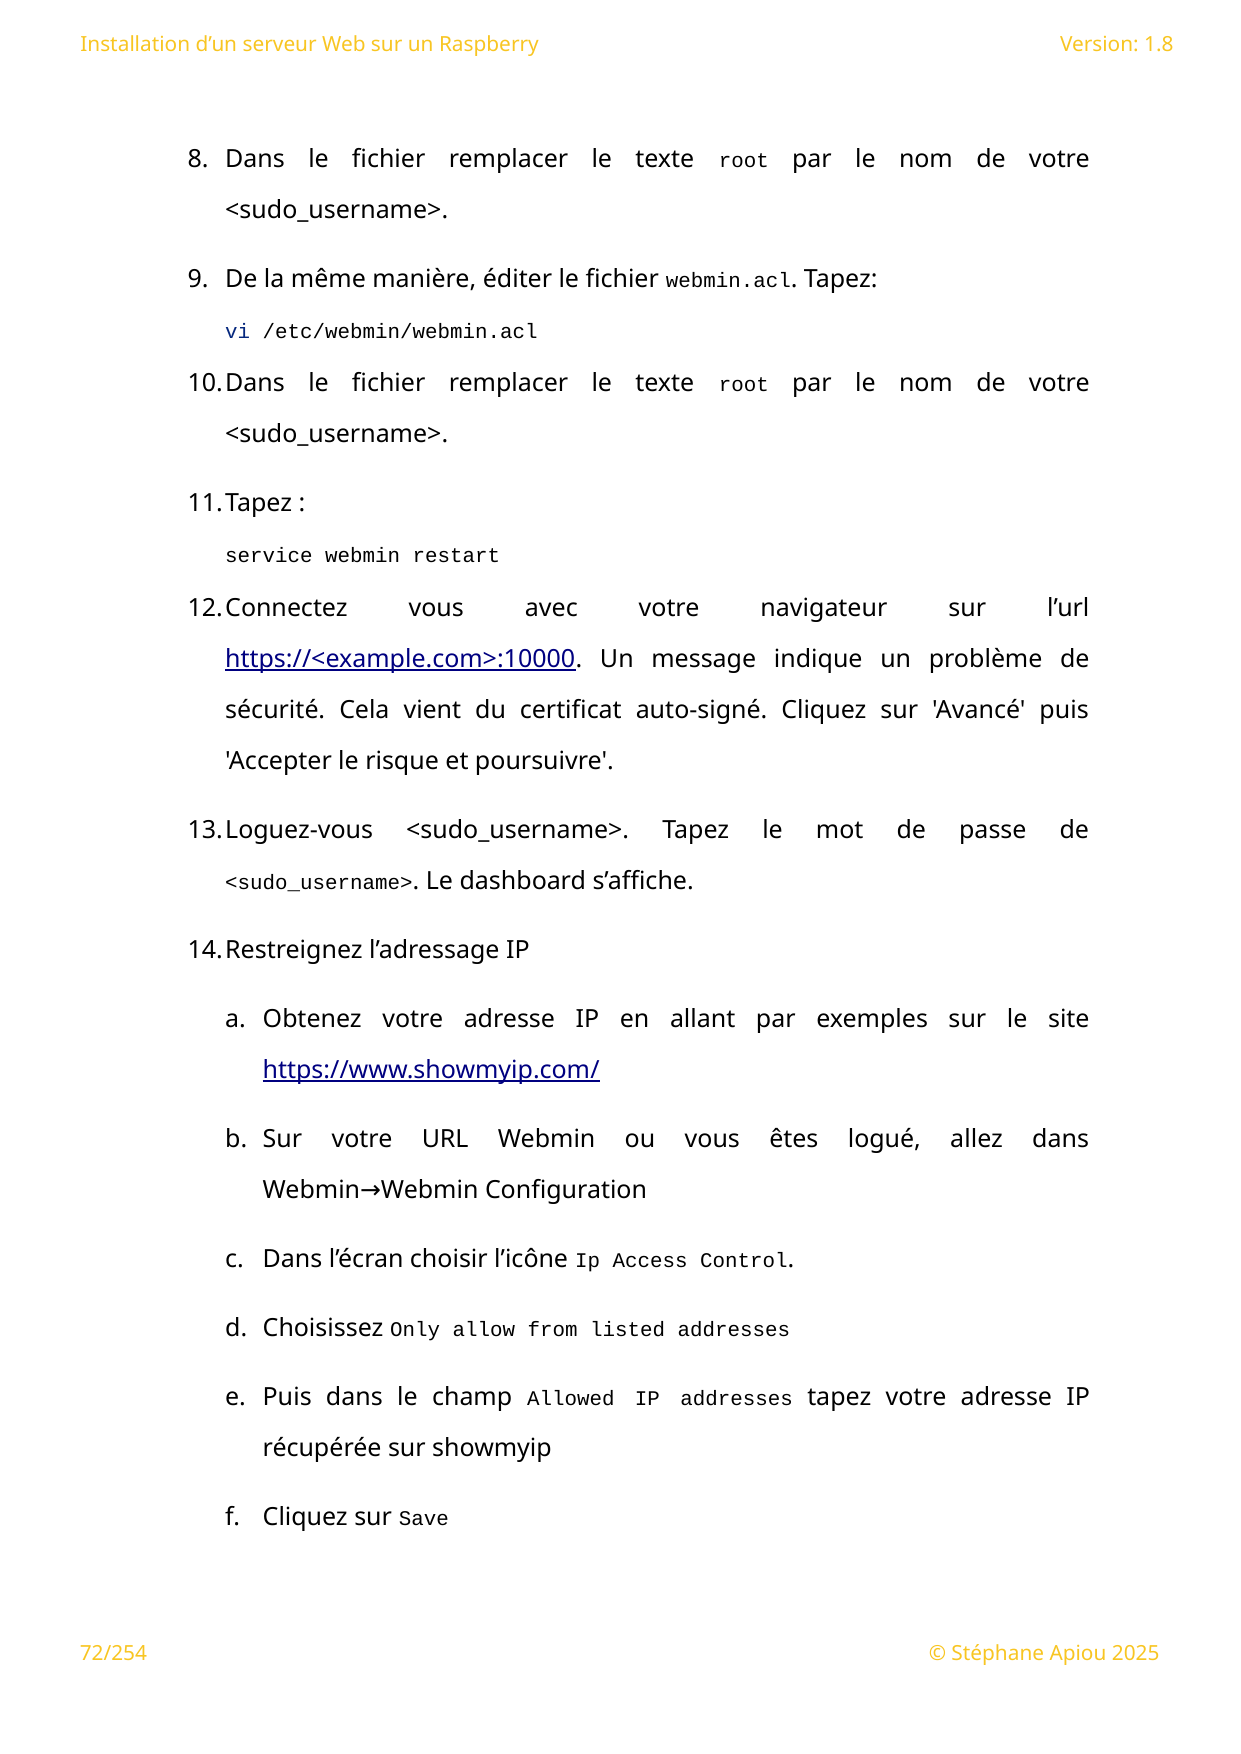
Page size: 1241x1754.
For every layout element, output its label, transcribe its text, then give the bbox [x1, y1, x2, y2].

list Tapez : [187, 485, 1090, 519]
list Sur votre URL Webmin ou vous êtes logué, allez dans Webmin→Webmin Configuration [225, 1121, 1090, 1206]
list service webmin restart [187, 545, 1090, 569]
list Dans le fichier remplacer le texte root par le nom de votre <sudo_username>. [187, 365, 1090, 450]
list Dans le fichier remplacer le texte root par le nom de votre <sudo_username>. [187, 141, 1090, 226]
list Obtenez votre adresse IP en allant par exemples sur le site https://www.showmyip.com/ [225, 1001, 1090, 1086]
list Connectez vous avec votre navigateur sur l’url https://<example.com>:10000. Un message indique un problème de sécurité. Cela vient du certificat auto-signé. Cliquez sur 'Avancé' puis 'Accepter le risque et poursuivre'. [187, 589, 1090, 777]
list Cliquez sur Save [225, 1498, 1090, 1532]
list Choisissez Only allow from listed addresses [225, 1309, 1090, 1343]
list De la même manière, éditer le fichier webmin.acl. Tapez: [187, 261, 1090, 295]
list Dans l’écran choisir l’icône Ip Access Control. [225, 1241, 1090, 1274]
list vi /etc/webmin/webmin.acl [187, 321, 1090, 344]
list Puis dans le champ Allowed IP addresses tapez votre adresse IP récupérée sur showmyip [225, 1378, 1090, 1463]
list Restreignez l’adressage IP [187, 932, 1090, 966]
list Loguez-vous <sudo_username>. Tapez le mot de passe de <sudo_username>. Le dashboard s’affiche. [187, 812, 1090, 897]
